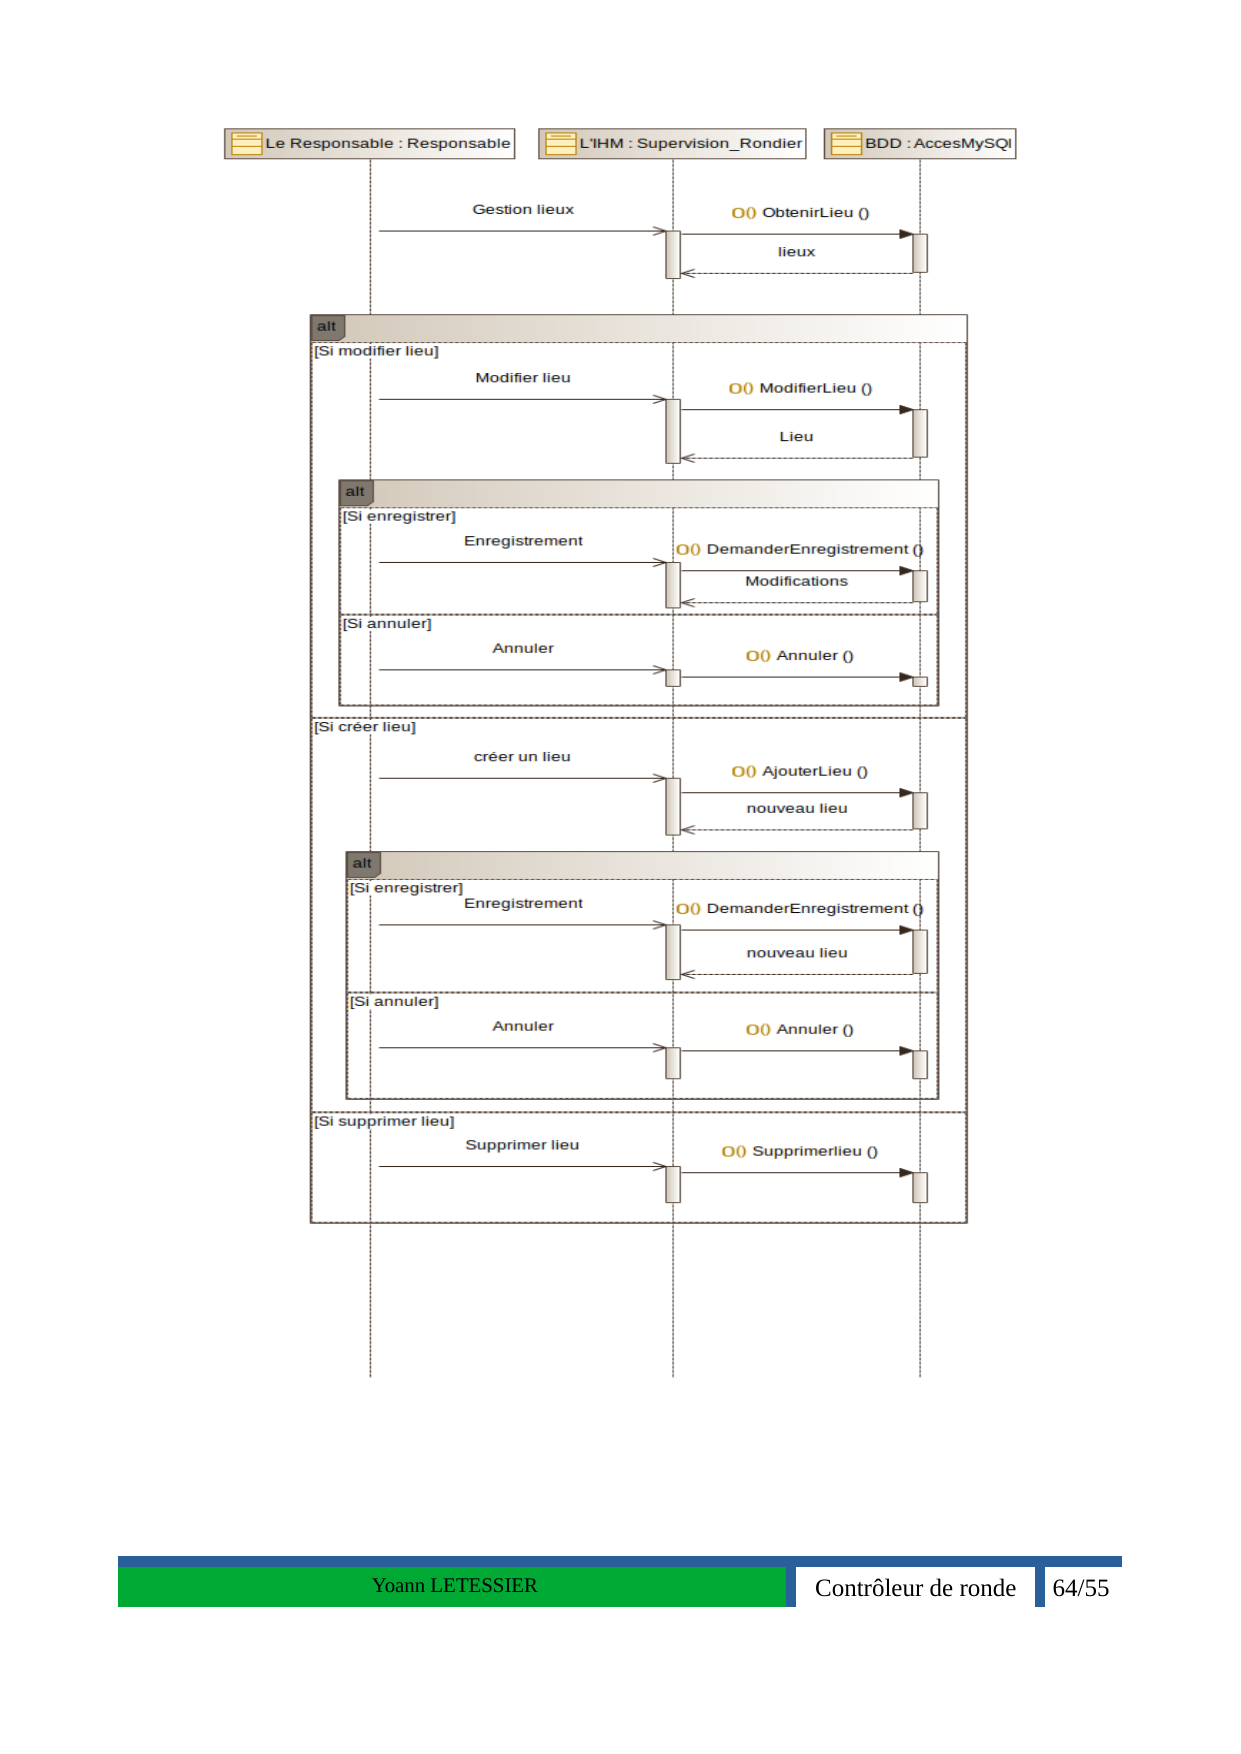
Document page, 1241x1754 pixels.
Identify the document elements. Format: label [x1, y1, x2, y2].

picture [210, 118, 1030, 1388]
